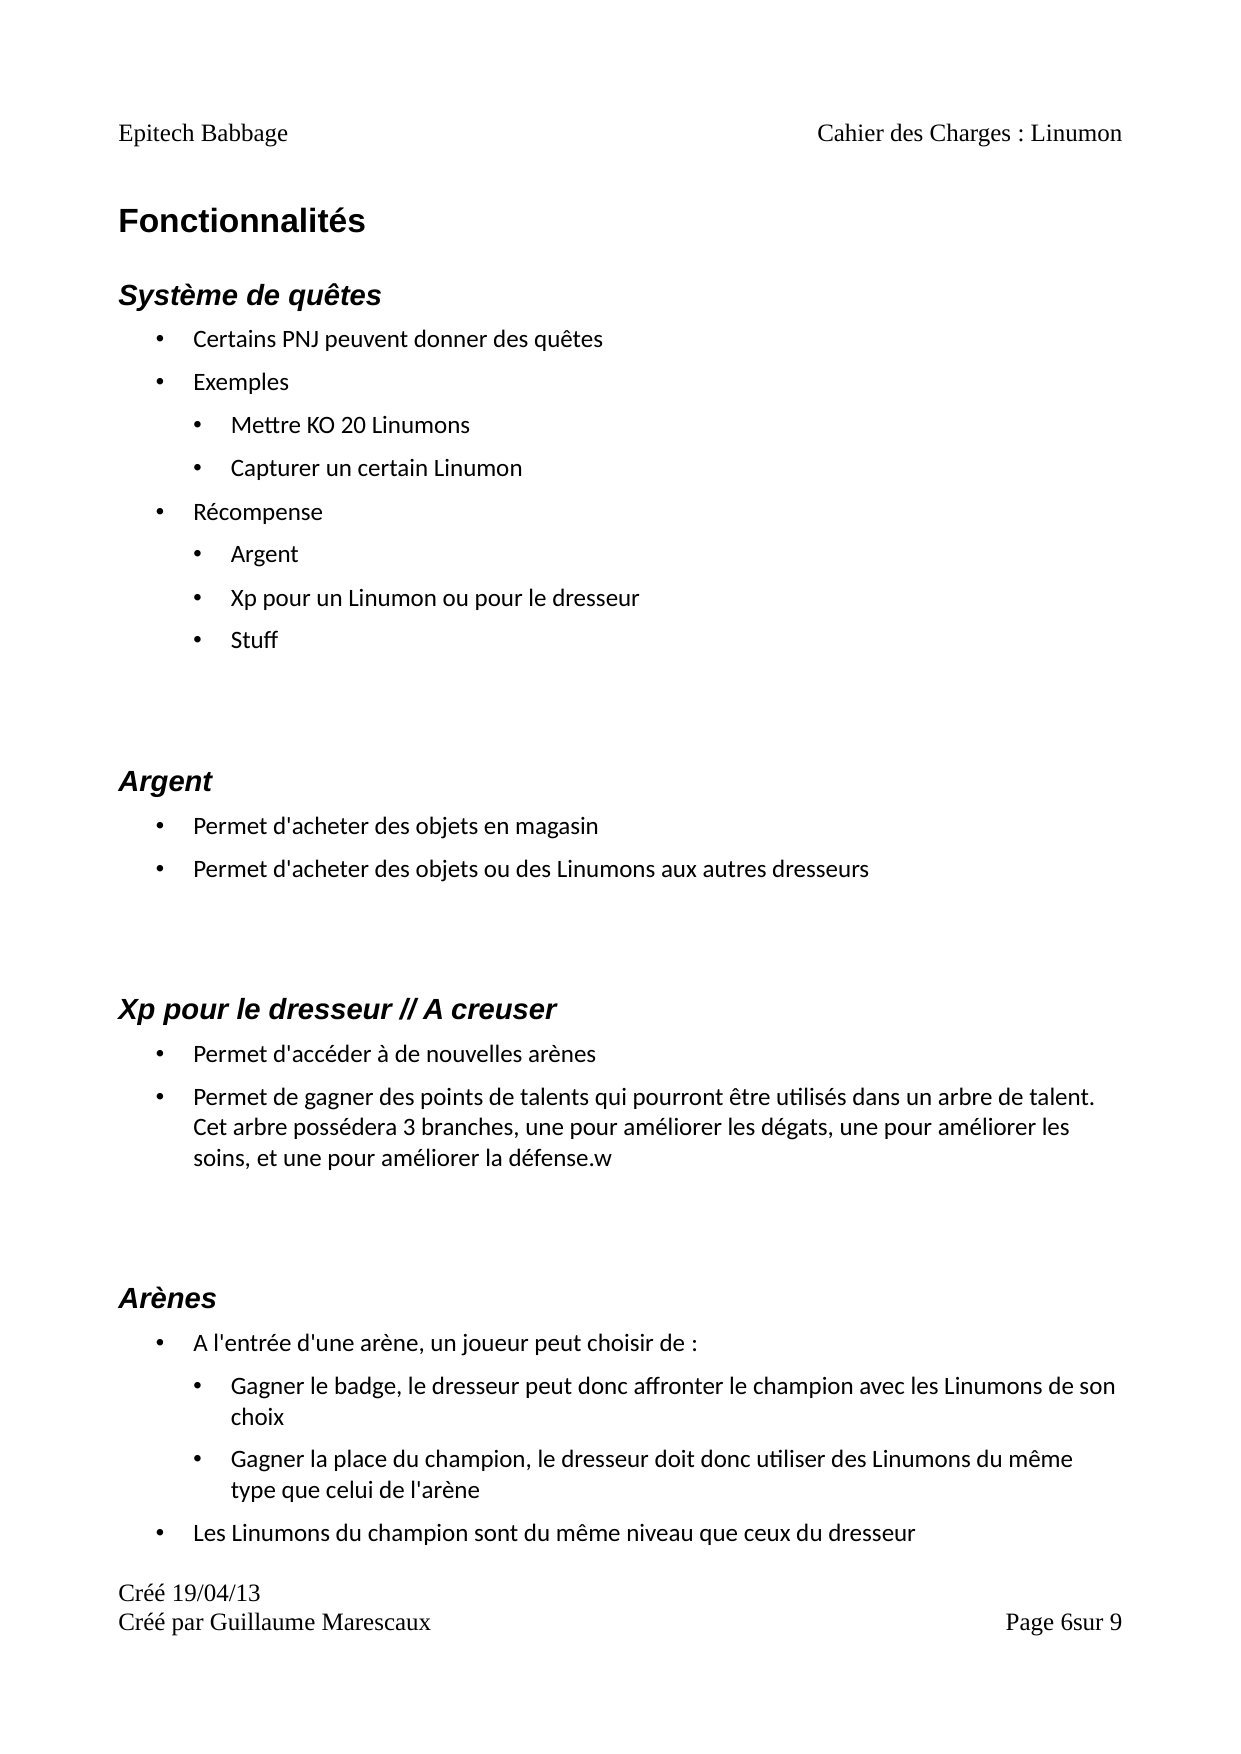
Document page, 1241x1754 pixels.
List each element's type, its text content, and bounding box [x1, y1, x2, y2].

list Argent [193, 539, 1122, 569]
subtitle Xp pour le dresseur // A creuser [118, 992, 1122, 1025]
subtitle Arènes [118, 1281, 1122, 1314]
list Certains PNJ peuvent donner des quêtes [156, 323, 1122, 354]
list Les Linumons du champion sont du même niveau que ceux du dresseur [156, 1517, 1122, 1548]
list Permet d'acheter des objets en magasin [156, 810, 1122, 840]
list Stuff [193, 625, 1122, 655]
list Xp pour un Linumon ou pour le dresseur [193, 582, 1122, 612]
list Gagner le badge, le dresseur peut donc affronter le champion avec les Linumons de son choix [193, 1370, 1122, 1431]
subtitle Argent [118, 764, 1122, 797]
subtitle Système de quêtes [118, 277, 1122, 311]
list Mettre KO 20 Linumons [193, 409, 1122, 440]
list Gagner la place du champion, le dresseur doit donc utiliser des Linumons du même type que celui de l'arène [193, 1444, 1122, 1505]
list Capturer un certain Linumon [193, 453, 1122, 483]
list Permet d'acheter des objets ou des Linumons aux autres dresseurs [156, 853, 1122, 883]
list A l'entrée d'une arène, un joueur peut choisir de : [156, 1327, 1122, 1358]
list Permet d'accéder à de nouvelles arènes [156, 1038, 1122, 1068]
list Récompense [156, 496, 1122, 526]
list Exemples [156, 367, 1122, 397]
list Permet de gagner des points de talents qui pourront être utilisés dans un arbre de talent. Cet arbre possédera 3 branches, une pour améliorer les dégats, une pour améliorer les soins, et une pour améliorer la défense.w [156, 1081, 1122, 1172]
subtitle Fonctionnalités [118, 201, 1122, 240]
